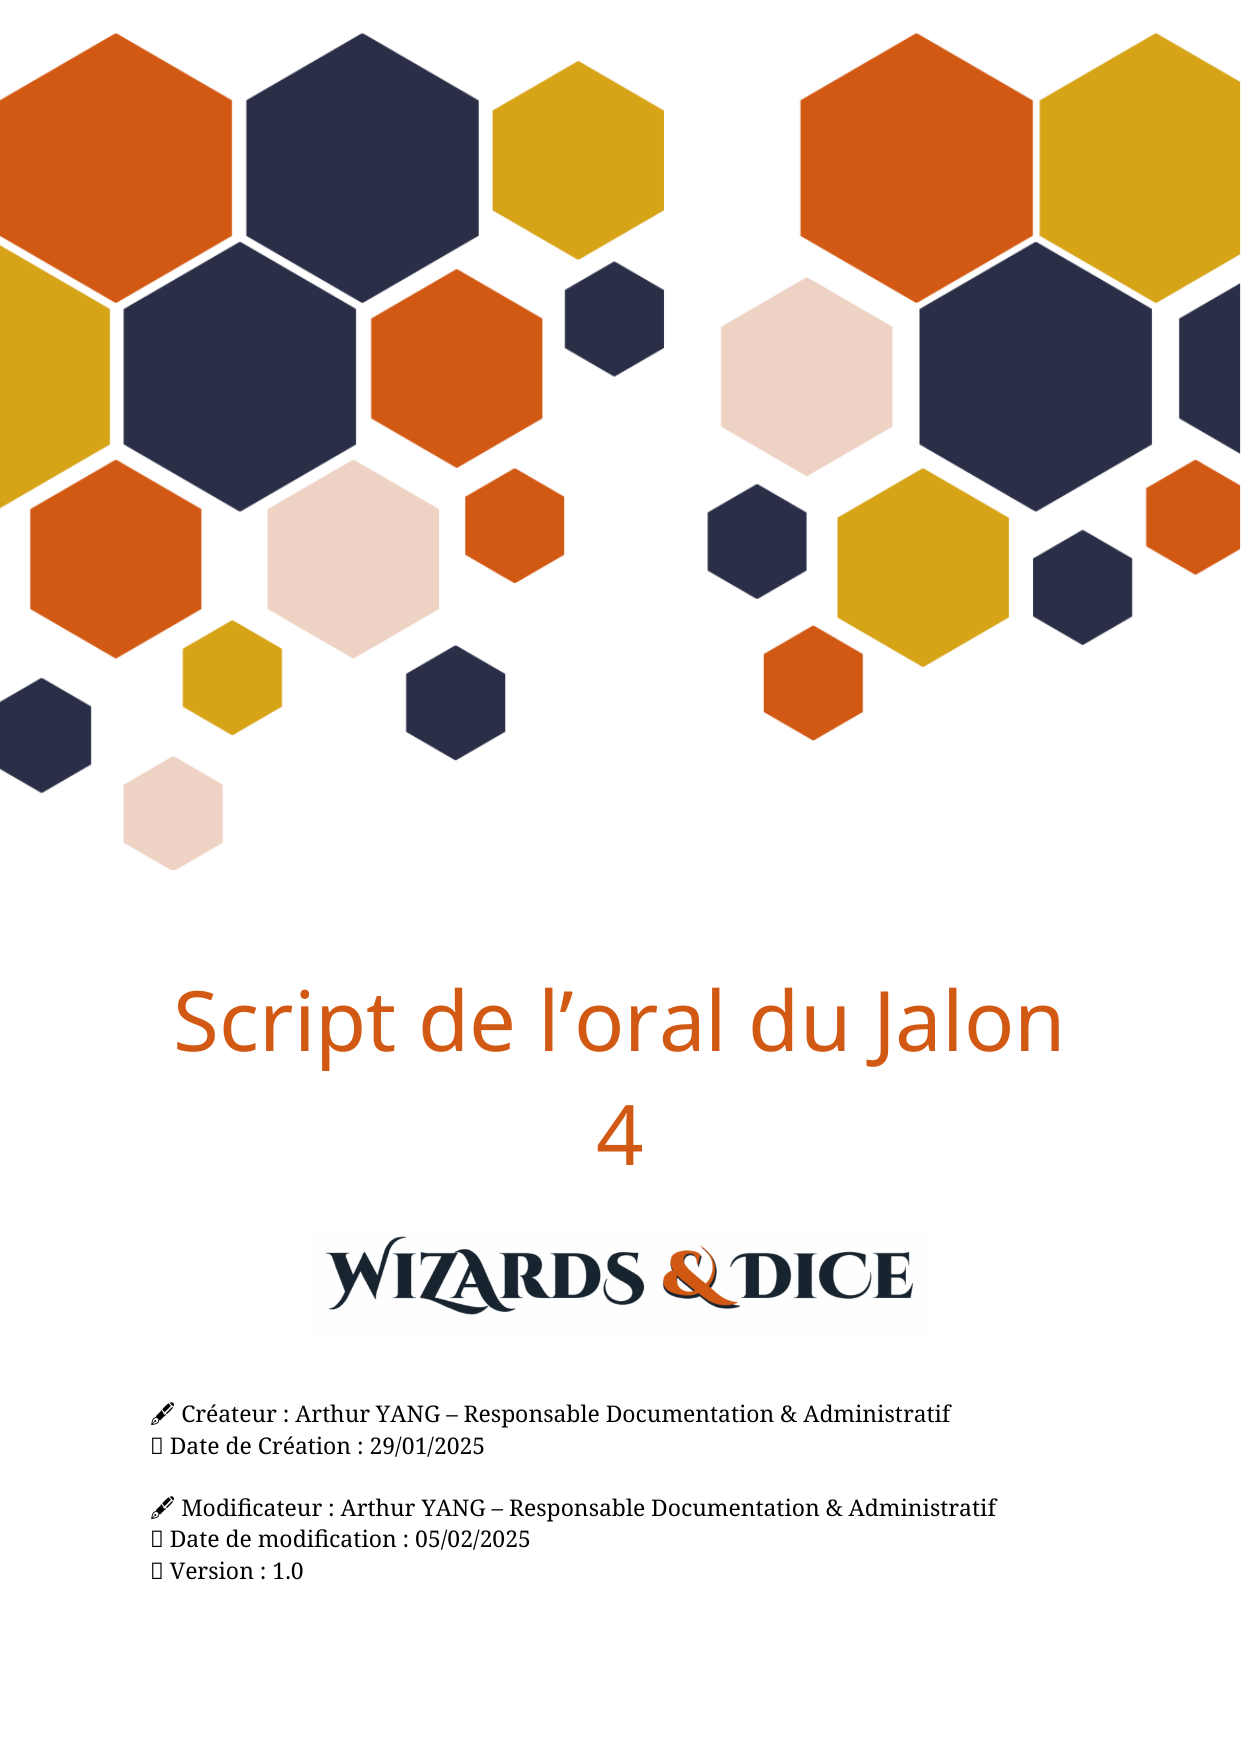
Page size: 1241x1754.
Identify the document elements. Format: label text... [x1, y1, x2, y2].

picture [0, 18, 1241, 870]
text 📅 Date de modification : 05/02/2025 [150, 1523, 1090, 1554]
text 📅 Date de Création : 29/01/2025 [150, 1429, 1090, 1461]
text 🖋️ Modificateur : Arthur YANG – Responsable Documentation & Administratif [150, 1492, 1090, 1523]
title Script de l’oral du Jalon 4 [150, 962, 1090, 1189]
picture [307, 1227, 934, 1336]
text 🔄 Version : 1.0 [150, 1554, 1090, 1586]
text 🖋️ Créateur : Arthur YANG – Responsable Documentation & Administratif [150, 1398, 1090, 1429]
